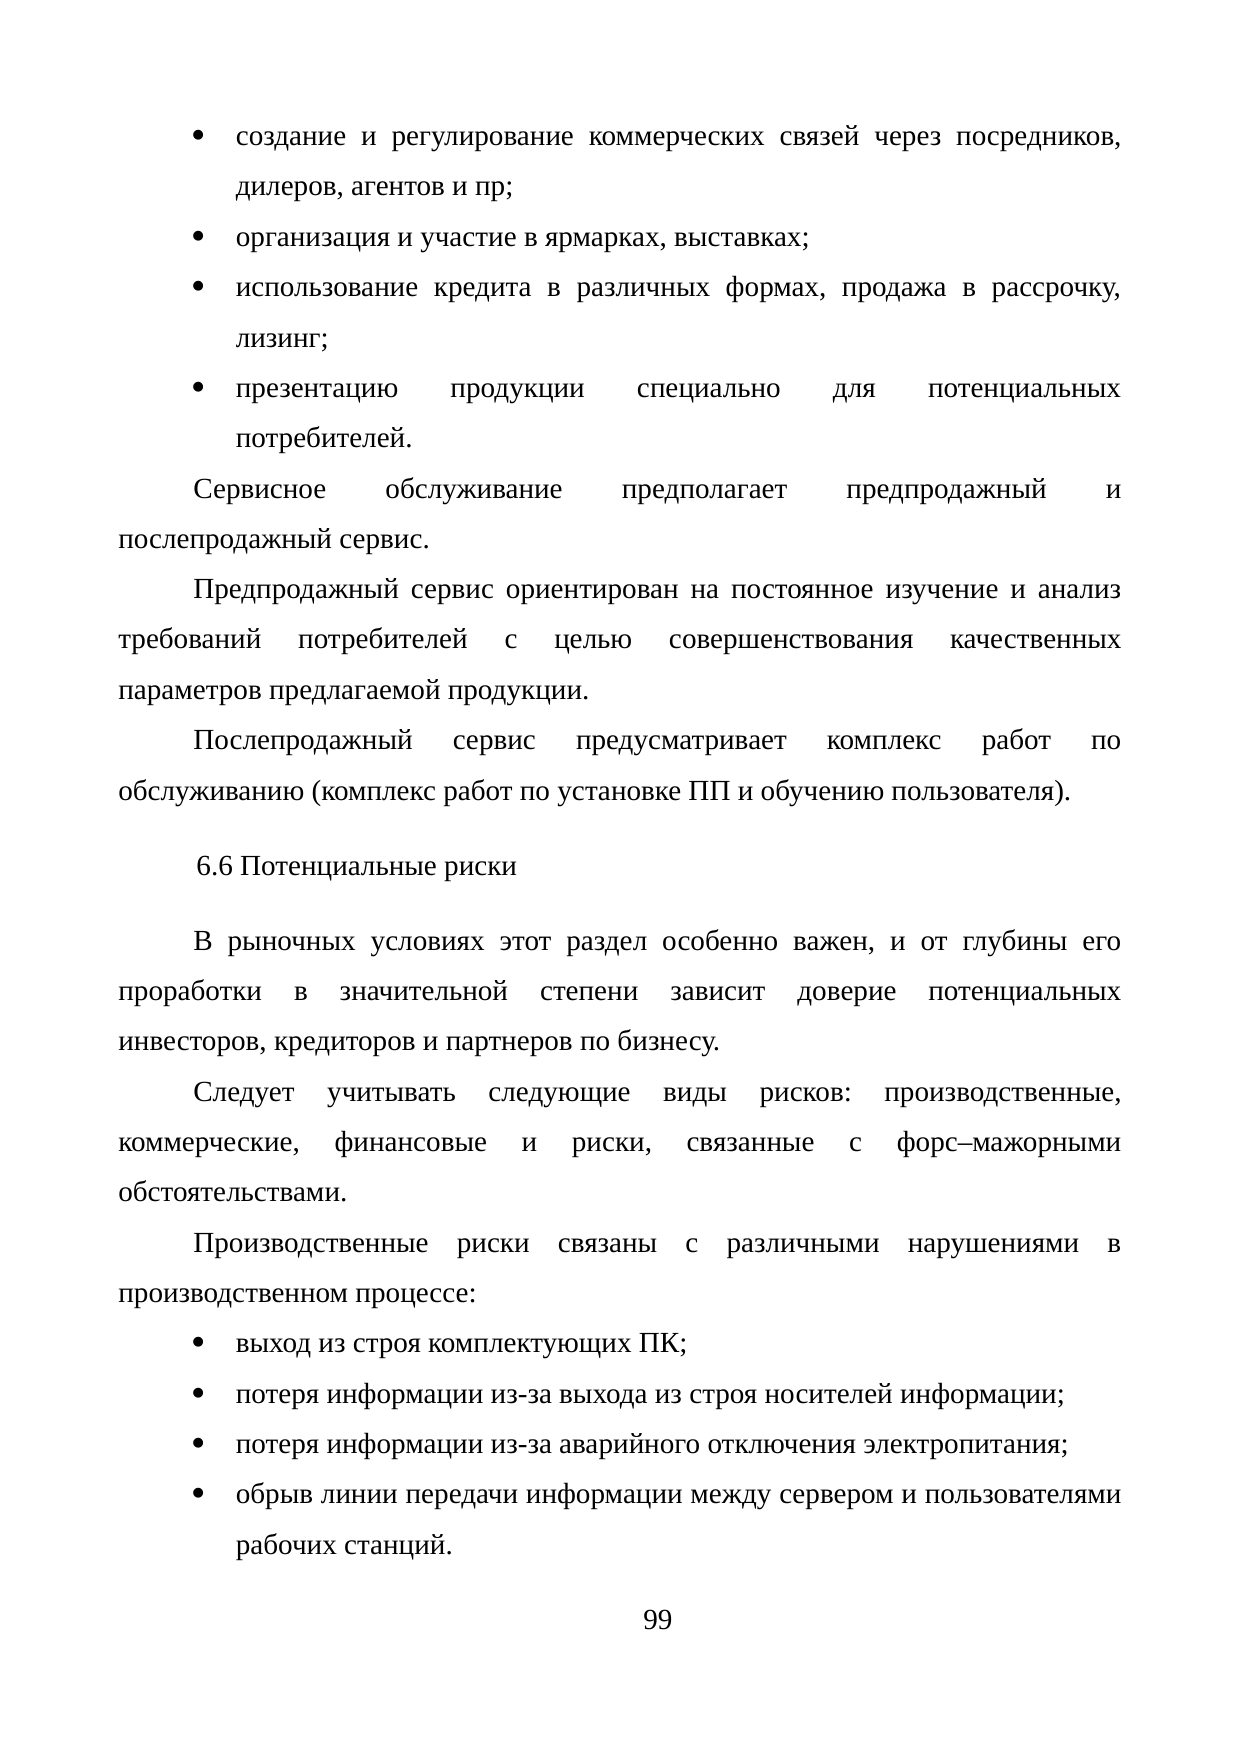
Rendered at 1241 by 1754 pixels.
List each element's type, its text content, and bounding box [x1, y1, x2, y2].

list обрыв линии передачи информации между сервером и пользователями рабочих станций. [193, 1477, 1122, 1561]
list создание и регулирование коммерческих связей через посредников, дилеров, агентов и пр; [193, 118, 1122, 202]
text Производственные риски связаны с различными нарушениями в производственном процессе: [118, 1225, 1122, 1308]
text Сервисное обслуживание предполагает предпродажный и послепродажный сервис. [118, 471, 1122, 554]
text Предпродажный сервис ориентирован на постоянное изучение и анализ требований потребителей с целью совершенствования качественных параметров предлагаемой продукции. [118, 571, 1122, 706]
text Следует учитывать следующие виды рисков: производственные, коммерческие, финансовые и риски, связанные с форс–мажорными обстоятельствами. [118, 1074, 1122, 1208]
subtitle Потенциальные риски [189, 848, 1122, 881]
list потеря информации из-за выхода из строя носителей информации; [193, 1376, 1122, 1409]
list презентацию продукции специально для потенциальных потребителей. [193, 370, 1122, 454]
list использование кредита в различных формах, продажа в рассрочку, лизинг; [193, 269, 1122, 353]
list потеря информации из-за аварийного отключения электропитания; [193, 1426, 1122, 1460]
list организация и участие в ярмарках, выставках; [193, 219, 1122, 252]
text Послепродажный сервис предусматривает комплекс работ по обслуживанию (комплекс работ по установке ПП и обучению пользователя). [118, 722, 1122, 806]
list выход из строя комплектующих ПК; [193, 1325, 1122, 1359]
text В рыночных условиях этот раздел особенно важен, и от глубины его проработки в значительной степени зависит доверие потенциальных инвесторов, кредиторов и партнеров по бизнесу. [118, 923, 1122, 1057]
